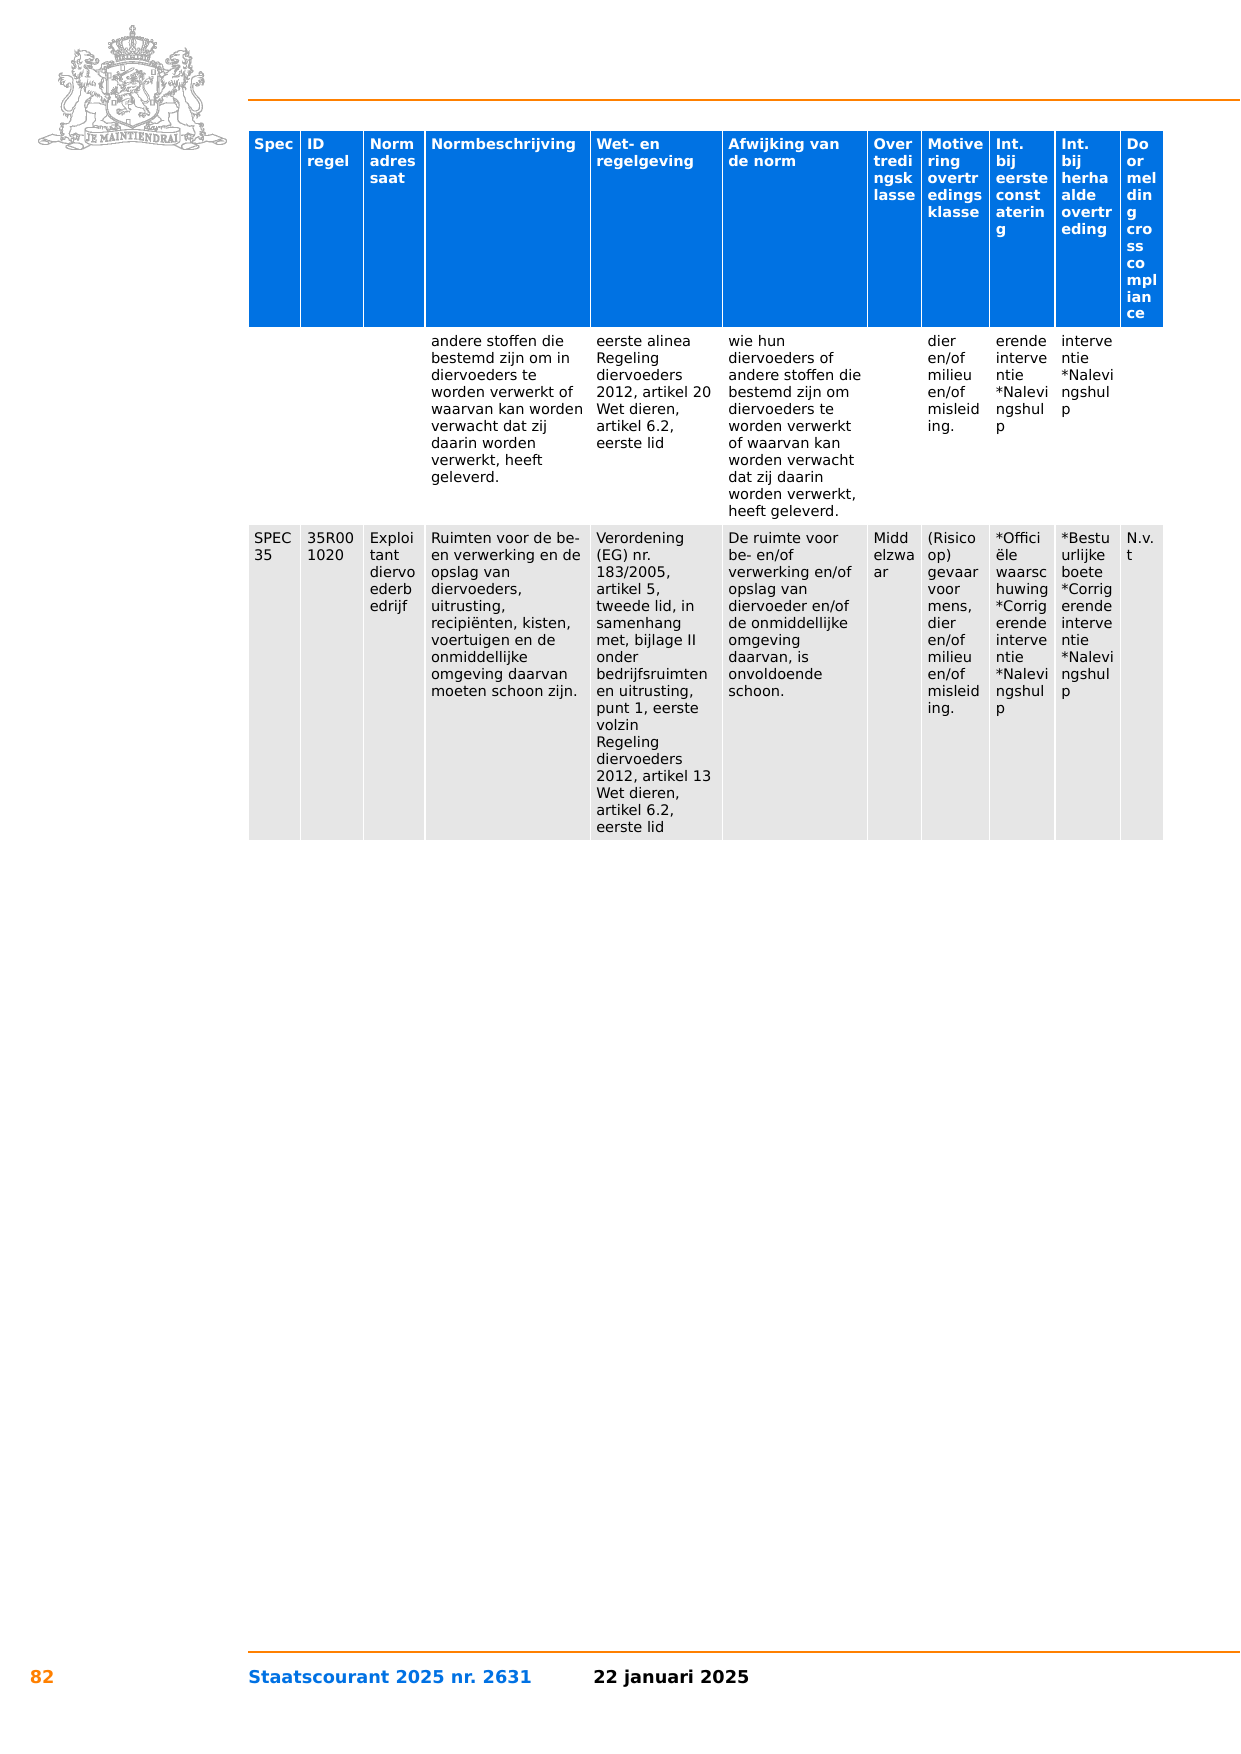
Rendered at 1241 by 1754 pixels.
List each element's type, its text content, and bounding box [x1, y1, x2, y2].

table_cell [1121, 328, 1163, 524]
table_cell 35R001020 [301, 525, 363, 840]
table_header Motivering overtredingsklasse [922, 131, 989, 327]
table_cell Middelzwaar [868, 525, 921, 840]
table_header Doormelding cross compliance [1121, 131, 1163, 327]
table_cell N.v.t [1121, 525, 1163, 840]
table_header Spec [249, 131, 300, 327]
table_cell [868, 328, 921, 524]
table_cell wie hun diervoeders of andere stoffen die bestemd zijn om diervoeders te worden verwerkt of waarvan kan worden verwacht dat zij daarin worden verwerkt, heeft geleverd. [723, 328, 867, 524]
table_cell (Risico op) gevaar voor mens, dier en/of milieu en/of misleiding. [922, 525, 989, 840]
table_header Normbeschrijving [426, 131, 590, 327]
table_cell SPEC35 [249, 525, 300, 840]
table_cell Verordening (EG) nr. 183/2005, artikel 5, tweede lid, in samenhang met, bijlage II onder bedrijfsruimten en uitrusting, punt 1, eerste volzin Regeling diervoeders 2012, artikel 13 Wet dieren, artikel 6.2, eerste lid [591, 525, 722, 840]
table_cell Ruimten voor de be- en verwerking en de opslag van diervoeders, uitrusting, recipiënten, kisten, voertuigen en de onmiddellijke omgeving daarvan moeten schoon zijn. [426, 525, 590, 840]
table_header Wet- en regelgeving [591, 131, 722, 327]
table_cell Exploitant diervoederbedrijf [364, 525, 424, 840]
table_cell [249, 328, 300, 524]
table_cell [364, 328, 424, 524]
table_header Overtredingsklasse [868, 131, 921, 327]
table_cell andere stoffen die bestemd zijn om in diervoeders te worden verwerkt of waarvan kan worden verwacht dat zij daarin worden verwerkt, heeft geleverd. [426, 328, 590, 524]
table_cell [301, 328, 363, 524]
picture [38, 25, 227, 150]
table_cell *Officiële waarschuwing *Corrigerende interventie *Nalevingshulp [990, 525, 1054, 840]
table_header Int. bij herhaalde overtreding [1056, 131, 1120, 327]
table_cell De ruimte voor be- en/of verwerking en/of opslag van diervoeder en/of de onmiddellijke omgeving daarvan, is onvoldoende schoon. [723, 525, 867, 840]
table_header ID regel [301, 131, 363, 327]
table_header Int. bij eerste constatering [990, 131, 1054, 327]
table_header Normadressaat [364, 131, 424, 327]
table_cell dier en/of milieu en/of misleiding. [922, 328, 989, 524]
table_cell erende interventie *Nalevingshulp [990, 328, 1054, 524]
table_cell interventie *Nalevingshulp [1056, 328, 1120, 524]
table_cell *Bestuurlijke boete *Corrigerende interventie *Nalevingshulp [1056, 525, 1120, 840]
table_header Afwijking van de norm [723, 131, 867, 327]
table_cell eerste alinea Regeling diervoeders 2012, artikel 20 Wet dieren, artikel 6.2, eerste lid [591, 328, 722, 524]
